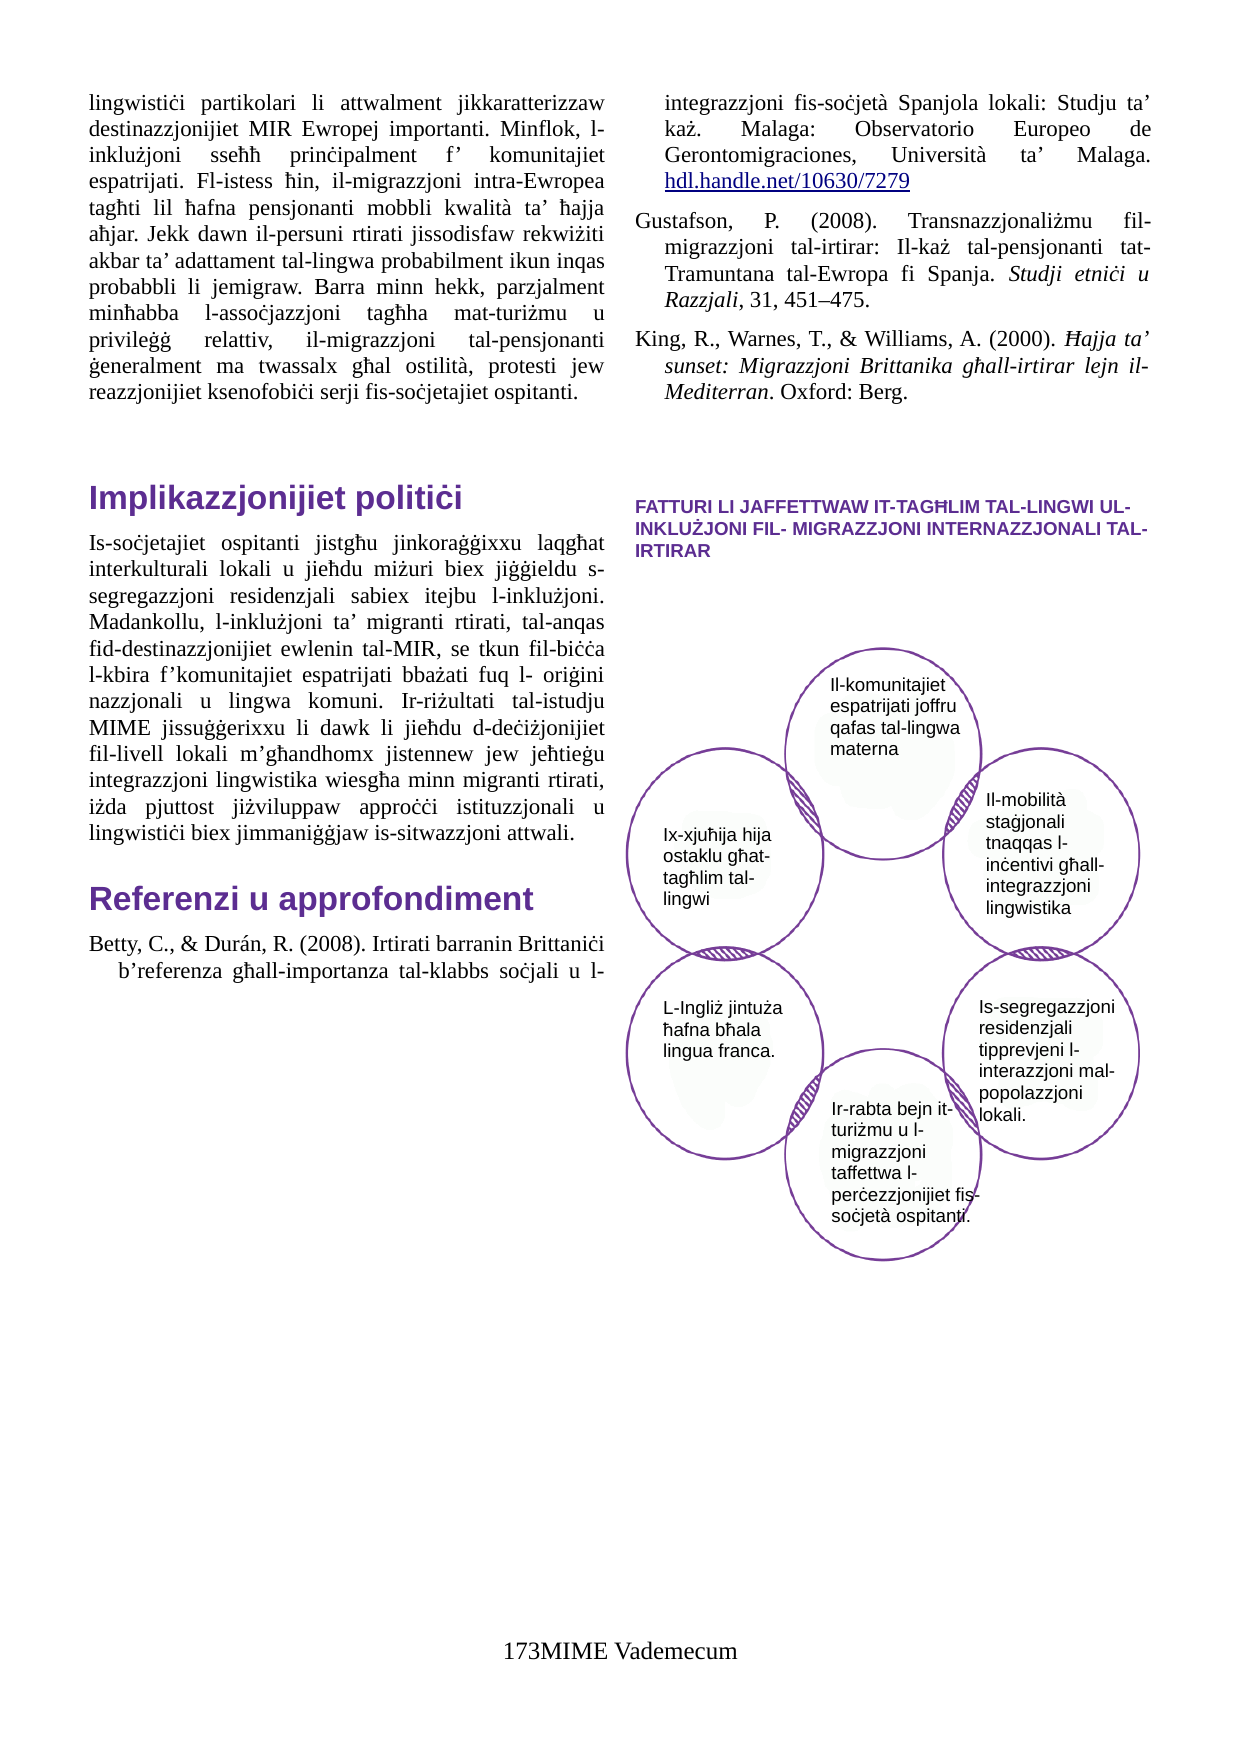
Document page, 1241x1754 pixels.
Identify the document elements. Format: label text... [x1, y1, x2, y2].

subtitle Referenzi u approfondiment [88, 879, 605, 918]
text Gustafson, P. (2008). Transnazzjonaliżmu fil-migrazzjoni tal-irtirar: Il-każ tal-pensjonanti tat-Tramuntana tal-Ewropa fi Spanja. Studji etniċi u Razzjali, 31, 451–475. [635, 207, 1152, 312]
text FATTURI LI JAFFETTWAW IT-TAGĦLIM TAL-LINGWI UL-INKLUŻJONI FIL- MIGRAZZJONI INTERNAZZJONALI TAL-IRTIRAR [635, 496, 1152, 561]
text King, R., Warnes, T., & Williams, A. (2000). Ħajja ta’ sunset: Migrazzjoni Brittanika għall-irtirar lejn il-Mediterran. Oxford: Berg. [635, 325, 1152, 404]
text lingwistiċi partikolari li attwalment jikkaratterizzaw destinazzjonijiet MIR Ewropej importanti. Minflok, l-inklużjoni sseħħ prinċipalment f’ komunitajiet espatrijati. Fl-istess ħin, il-migrazzjoni intra-Ewropea tagħti lil ħafna pensjonanti mobbli kwalità ta’ ħajja aħjar. Jekk dawn il-persuni rtirati jissodisfaw rekwiżiti akbar ta’ adattament tal-lingwa probabilment ikun inqas probabbli li jemigraw. Barra minn hekk, parzjalment minħabba l-assoċjazzjoni tagħha mat-turiżmu u privileġġ relattiv, il-migrazzjoni tal-pensjonanti ġeneralment ma twassalx għal ostilità, protesti jew reazzjonijiet ksenofobiċi serji fis-soċjetajiet ospitanti. [88, 88, 605, 405]
subtitle Implikazzjonijiet politiċi [88, 478, 605, 517]
text integrazzjoni fis-soċjetà Spanjola lokali: Studju ta’ każ. Malaga: Observatorio Europeo de Gerontomigraciones, Università ta’ Malaga. hdl.handle.net/10630/7279 [635, 88, 1152, 194]
picture [611, 633, 1148, 1266]
text Is-soċjetajiet ospitanti jistgħu jinkoraġġixxu laqgħat interkulturali lokali u jieħdu miżuri biex jiġġieldu s-segregazzjoni residenzjali sabiex itejbu l-inklużjoni. Madankollu, l-inklużjoni ta’ migranti rtirati, tal-anqas fid-destinazzjonijiet ewlenin tal-MIR, se tkun fil-biċċa l-kbira f’komunitajiet espatrijati bbażati fuq l- oriġini nazzjonali u lingwa komuni. Ir-riżultati tal-istudju MIME jissuġġerixxu li dawk li jieħdu d-deċiżjonijiet fil-livell lokali m’għandhomx jistennew jew jeħtieġu integrazzjoni lingwistika wiesgħa minn migranti rtirati, iżda pjuttost jiżviluppaw approċċi istituzzjonali u lingwistiċi biex jimmaniġġjaw is-sitwazzjoni attwali. [88, 529, 605, 845]
text Betty, C., & Durán, R. (2008). Irtirati barranin Brittaniċi b’referenza għall-importanza tal-klabbs soċjali u l- [88, 930, 605, 983]
